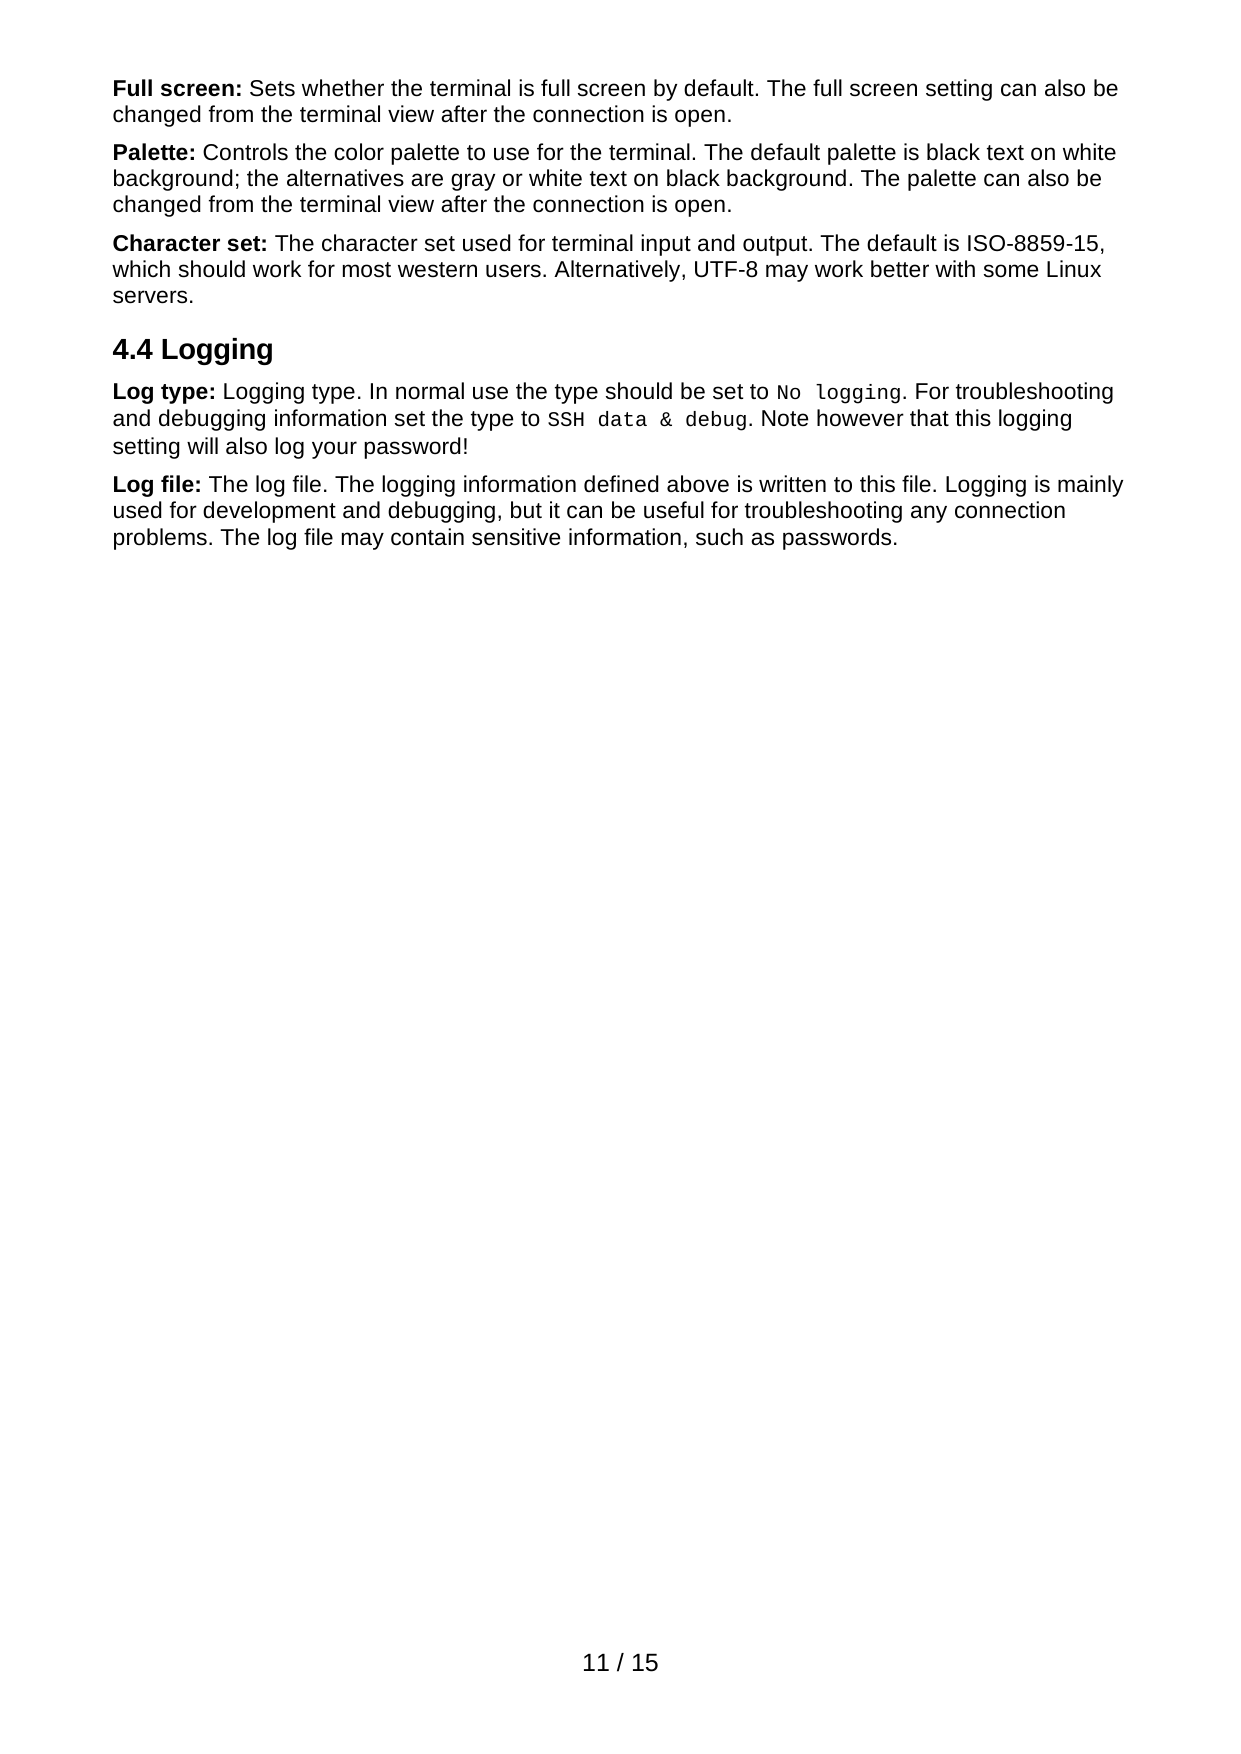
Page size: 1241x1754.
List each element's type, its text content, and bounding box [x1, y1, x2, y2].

text Full screen: Sets whether the terminal is full screen by default. The full screen setting can also be changed from the terminal view after the connection is open. [112, 75, 1128, 127]
text Log file: The log file. The logging information defined above is written to this file. Logging is mainly used for development and debugging, but it can be useful for troubleshooting any connection problems. The log file may contain sensitive information, such as passwords. [112, 472, 1128, 550]
text Character set: The character set used for terminal input and output. The default is ISO-8859-15, which should work for most western users. Alternatively, UTF-8 may work better with some Linux servers. [112, 230, 1128, 308]
subtitle Logging [112, 333, 1128, 366]
text Palette: Controls the color palette to use for the terminal. The default palette is black text on white background; the alternatives are gray or white text on black background. The palette can also be changed from the terminal view after the connection is open. [112, 139, 1128, 218]
text Log type: Logging type. In normal use the type should be set to No logging. For troubleshooting and debugging information set the type to SSH data & debug. Note however that this logging setting will also log your password! [112, 378, 1128, 459]
